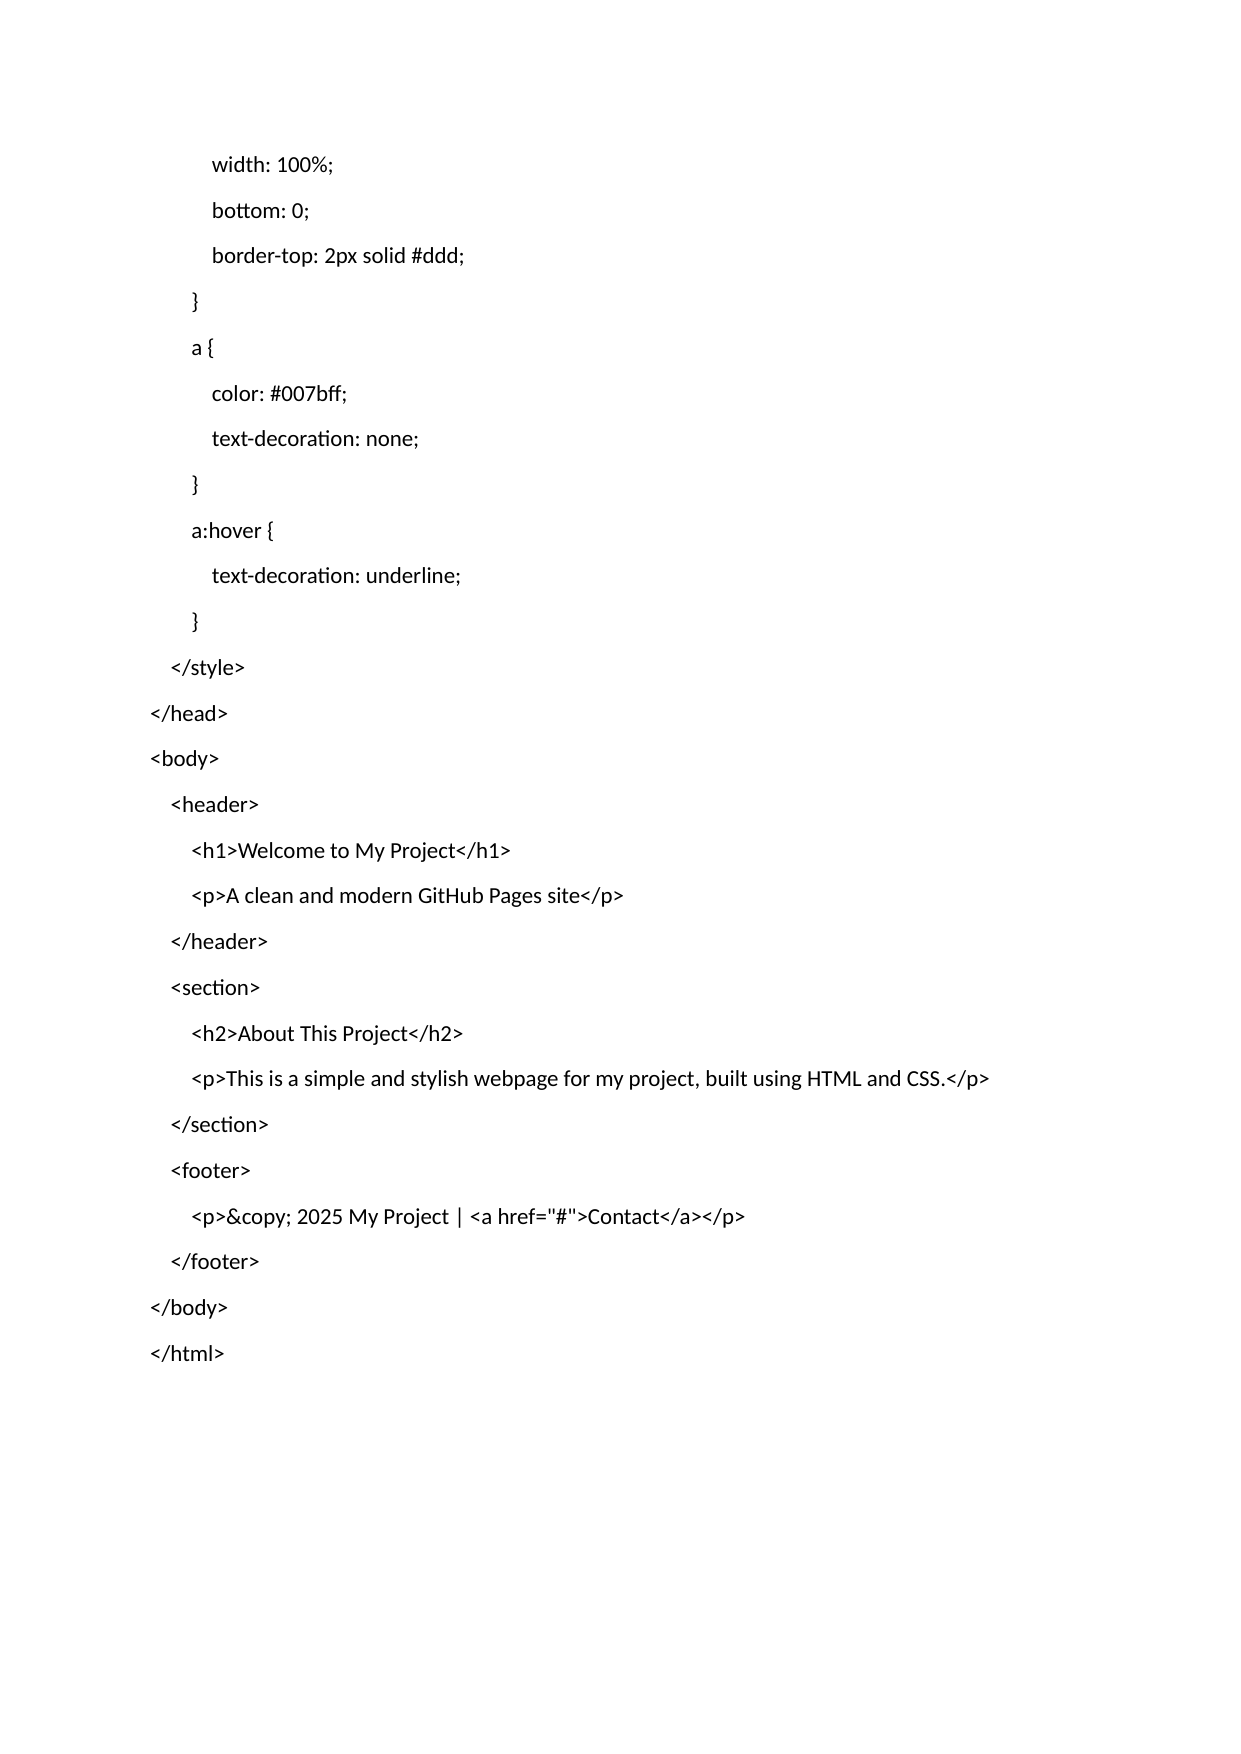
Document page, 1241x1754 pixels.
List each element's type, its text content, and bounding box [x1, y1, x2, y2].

text <body> [150, 744, 1090, 772]
text } [150, 607, 1090, 635]
text <h2>About This Project</h2> [150, 1019, 1090, 1047]
text </html> [150, 1339, 1090, 1367]
text </head> [150, 699, 1090, 727]
text </style> [150, 653, 1090, 681]
text text-decoration: none; [150, 424, 1090, 452]
text <p>&copy; 2025 My Project | <a href="#">Contact</a></p> [150, 1202, 1090, 1230]
text a { [150, 333, 1090, 361]
text </section> [150, 1110, 1090, 1138]
text } [150, 470, 1090, 498]
text </footer> [150, 1247, 1090, 1276]
text color: #007bff; [150, 379, 1090, 407]
text <section> [150, 973, 1090, 1001]
text <p>This is a simple and stylish webpage for my project, built using HTML and CSS.</p> [150, 1064, 1090, 1093]
text <p>A clean and modern GitHub Pages site</p> [150, 882, 1090, 910]
text </header> [150, 927, 1090, 955]
text text-decoration: underline; [150, 562, 1090, 589]
text <header> [150, 790, 1090, 818]
text border-top: 2px solid #ddd; [150, 241, 1090, 269]
text bottom: 0; [150, 196, 1090, 224]
text width: 100%; [150, 150, 1090, 178]
text <footer> [150, 1156, 1090, 1184]
text </body> [150, 1293, 1090, 1321]
text } [150, 287, 1090, 315]
text a:hover { [150, 516, 1090, 544]
text <h1>Welcome to My Project</h1> [150, 836, 1090, 864]
